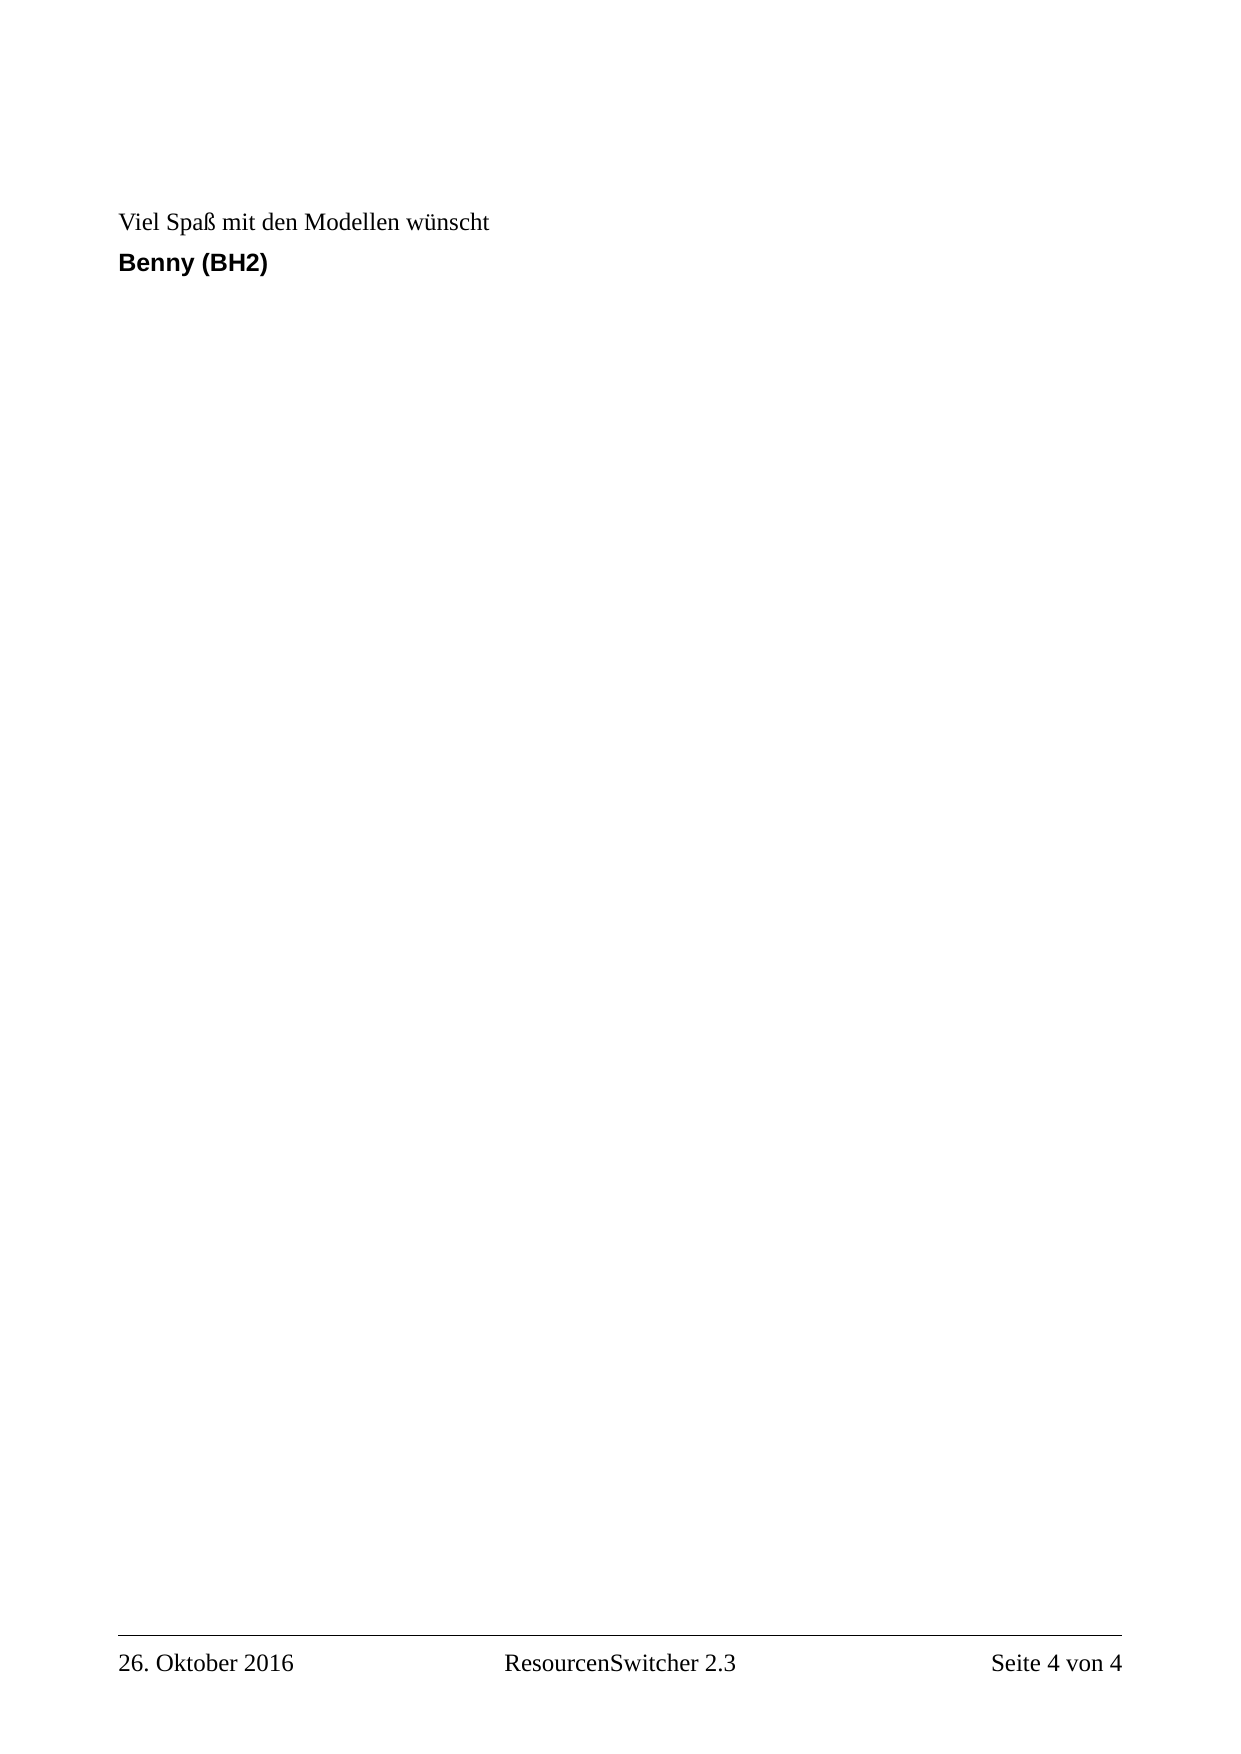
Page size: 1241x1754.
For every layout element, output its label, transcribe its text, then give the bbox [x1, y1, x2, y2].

text Benny (BH2) [118, 248, 1122, 277]
text Viel Spaß mit den Modellen wünscht [118, 207, 1122, 235]
